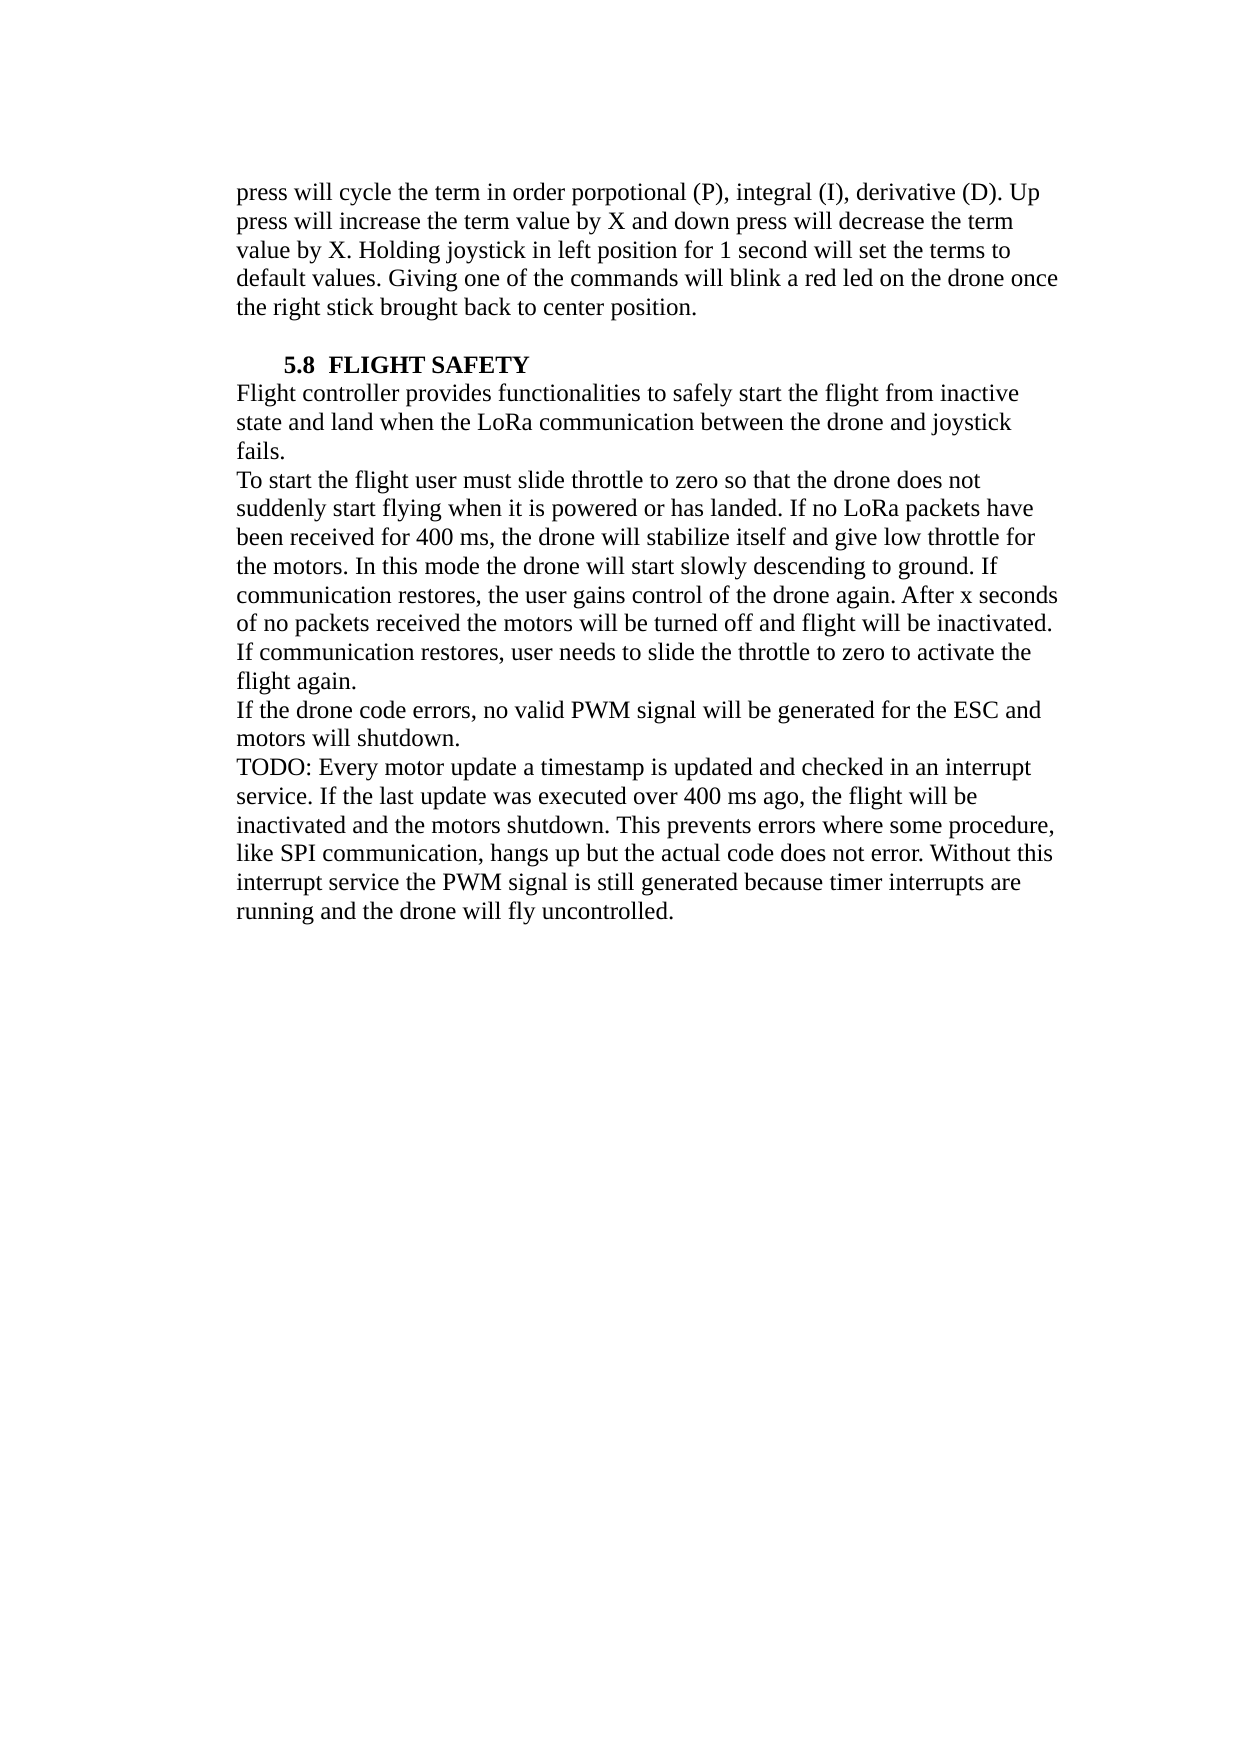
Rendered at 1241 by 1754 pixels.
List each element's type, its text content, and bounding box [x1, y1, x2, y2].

text Flight controller provides functionalities to safely start the flight from inactive state and land when the LoRa communication between the drone and joystick fails. [236, 378, 1063, 465]
text TODO: Every motor update a timestamp is updated and checked in an interrupt service. If the last update was executed over 400 ms ago, the flight will be inactivated and the motors shutdown. This prevents errors where some procedure, like SPI communication, hangs up but the actual code does not error. Without this interrupt service the PWM signal is still generated because timer interrupts are running and the drone will fly uncontrolled. [236, 752, 1063, 925]
text press will cycle the term in order porpotional (P), integral (I), derivative (D). Up press will increase the term value by X and down press will decrease the term value by X. Holding joystick in left position for 1 second will set the terms to default values. Giving one of the commands will blink a red led on the drone once the right stick brought back to center position. [236, 177, 1063, 321]
text To start the flight user must slide throttle to zero so that the drone does not suddenly start flying when it is powered or has landed. If no LoRa packets have been received for 400 ms, the drone will stabilize itself and give low throttle for the motors. In this mode the drone will start slowly descending to ground. If communication restores, the user gains control of the drone again. After x seconds of no packets received the motors will be turned off and flight will be inactivated. If communication restores, user needs to slide the throttle to zero to activate the flight again. [236, 465, 1063, 695]
text If the drone code errors, no valid PWM signal will be generated for the ESC and motors will shutdown. [236, 695, 1063, 752]
subtitle Flight Safety [283, 350, 1063, 378]
